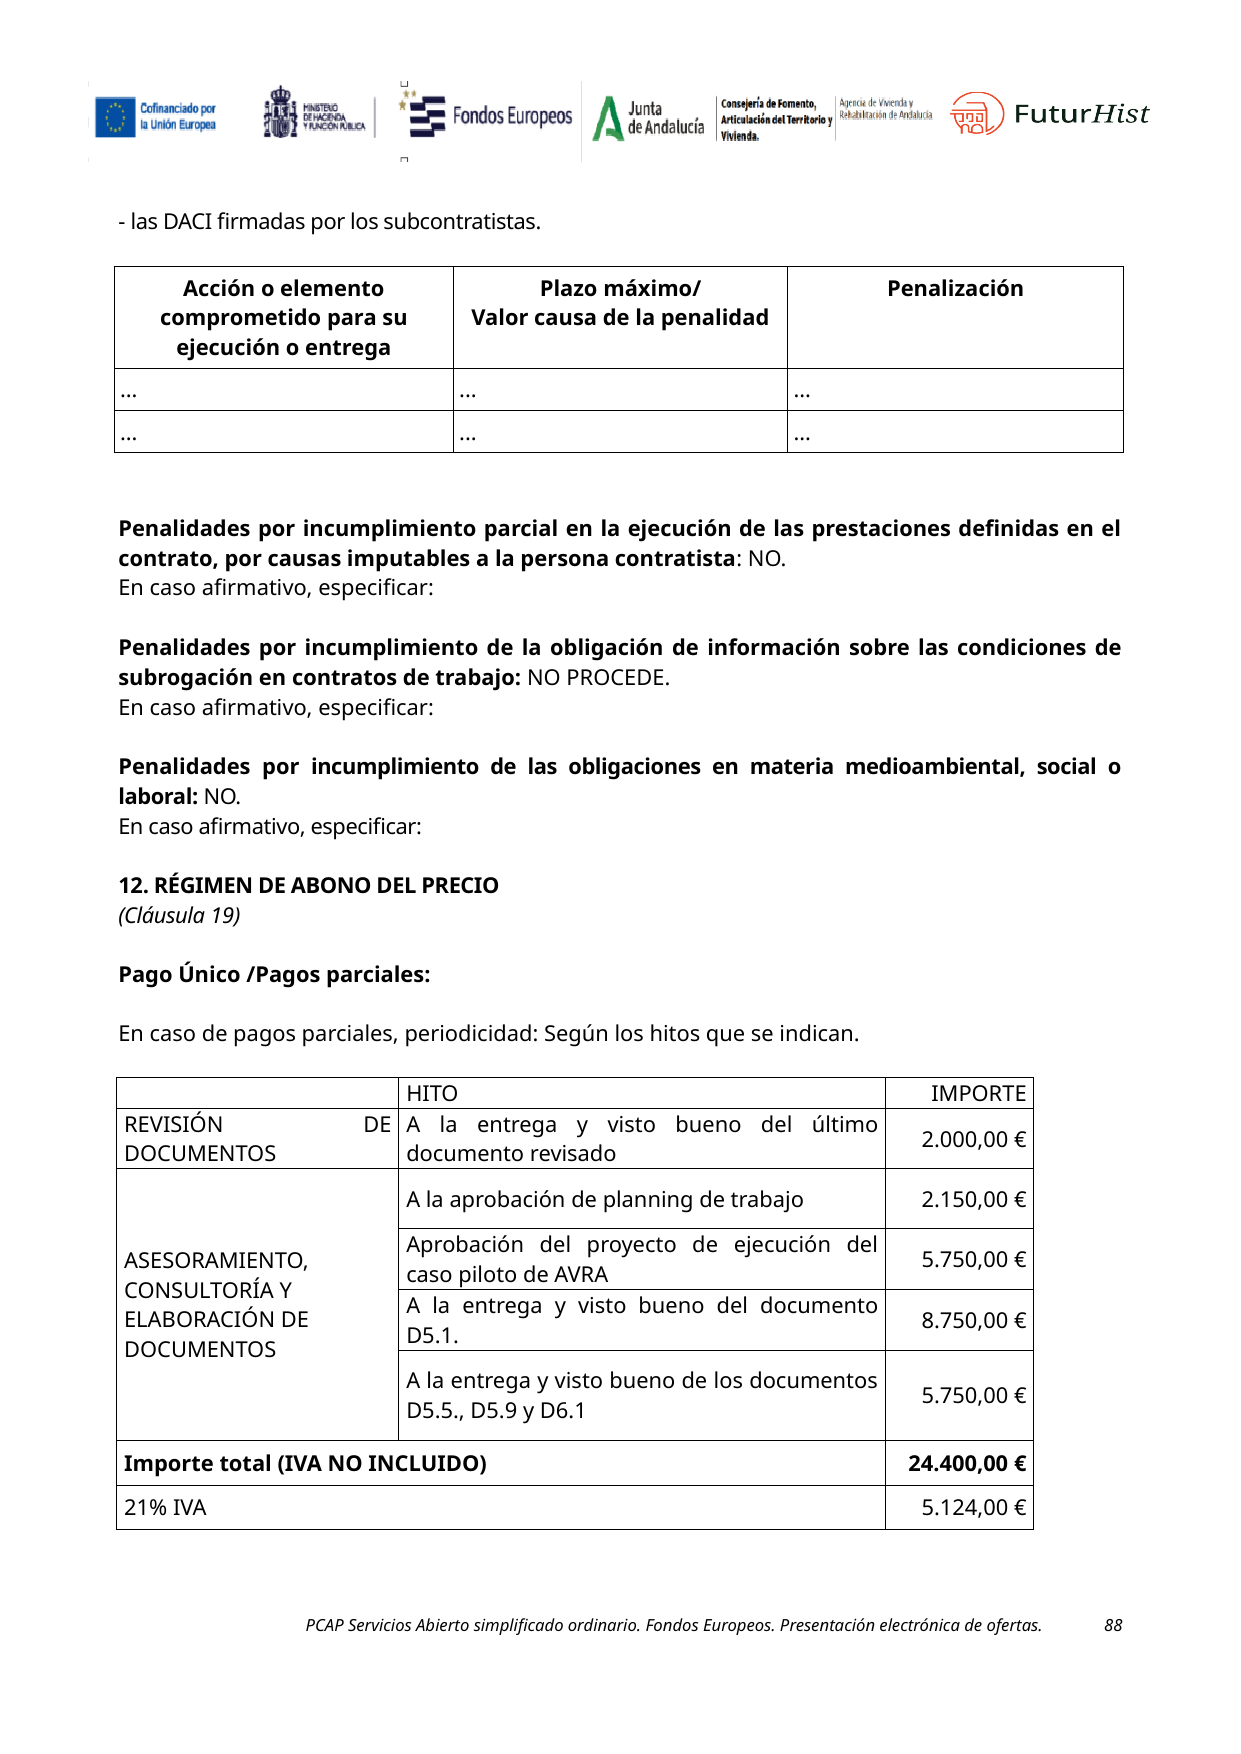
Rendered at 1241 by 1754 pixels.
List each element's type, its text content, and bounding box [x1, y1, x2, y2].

table_cell ... [115, 411, 453, 452]
text Penalidades por incumplimiento de las obligaciones en materia medioambiental, social o laboral: NO. [118, 751, 1122, 811]
table_cell Importe total (IVA NO INCLUIDO) [117, 1441, 885, 1485]
table_cell ... [788, 369, 1123, 410]
table_cell ... [454, 369, 787, 410]
table_cell 5.124,00 € [886, 1486, 1033, 1528]
table_header HITO [399, 1078, 885, 1108]
table_cell 8.750,00 € [886, 1290, 1033, 1349]
text En caso de pagos parciales, periodicidad: Según los hitos que se indican. [118, 1018, 1122, 1048]
text En caso afirmativo, especificar: [118, 811, 1122, 841]
table_cell A la entrega y visto bueno del último documento revisado [399, 1109, 885, 1168]
table_cell 21% IVA [117, 1486, 885, 1528]
table_header [117, 1078, 398, 1108]
table_cell 5.750,00 € [886, 1229, 1033, 1289]
text En caso afirmativo, especificar: [118, 692, 1122, 721]
table_cell ... [454, 411, 787, 452]
text (Cláusula 19) [118, 900, 1122, 930]
table_cell ... [788, 411, 1123, 452]
table_header Acción o elemento comprometido para su ejecución o entrega [115, 267, 453, 368]
text 12. RÉGIMEN DE ABONO DEL PRECIO [118, 870, 1122, 900]
table_header IMPORTE [886, 1078, 1033, 1108]
table_cell 5.750,00 € [886, 1351, 1033, 1439]
text En caso afirmativo, especificar: [118, 572, 1122, 602]
table_cell 24.400,00 € [886, 1441, 1033, 1485]
text Penalidades por incumplimiento parcial en la ejecución de las prestaciones definidas en el contrato, por causas imputables a la persona contratista: NO. [118, 513, 1122, 572]
picture [88, 79, 943, 162]
text Pago Único /Pagos parciales: [118, 959, 1122, 988]
table_cell ... [115, 369, 453, 410]
table_cell A la aprobación de planning de trabajo [399, 1169, 885, 1228]
table_cell 2.150,00 € [886, 1169, 1033, 1228]
table_header Plazo máximo/ Valor causa de la penalidad [454, 267, 787, 368]
table_cell Aprobación del proyecto de ejecución del caso piloto de AVRA [399, 1229, 885, 1289]
table_cell A la entrega y visto bueno de los documentos D5.5., D5.9 y D6.1 [399, 1351, 885, 1439]
table_cell REVISIÓN DE DOCUMENTOS [117, 1109, 398, 1168]
text Penalidades por incumplimiento de la obligación de información sobre las condiciones de subrogación en contratos de trabajo: NO PROCEDE. [118, 632, 1122, 692]
table_header Penalización [788, 267, 1123, 368]
table_cell A la entrega y visto bueno del documento D5.1. [399, 1290, 885, 1349]
text - las DACI firmadas por los subcontratistas. [118, 206, 1122, 236]
picture [949, 92, 1150, 135]
table_cell 2.000,00 € [886, 1109, 1033, 1168]
table_cell ASESORAMIENTO, CONSULTORÍA Y ELABORACIÓN DE DOCUMENTOS [117, 1169, 398, 1439]
